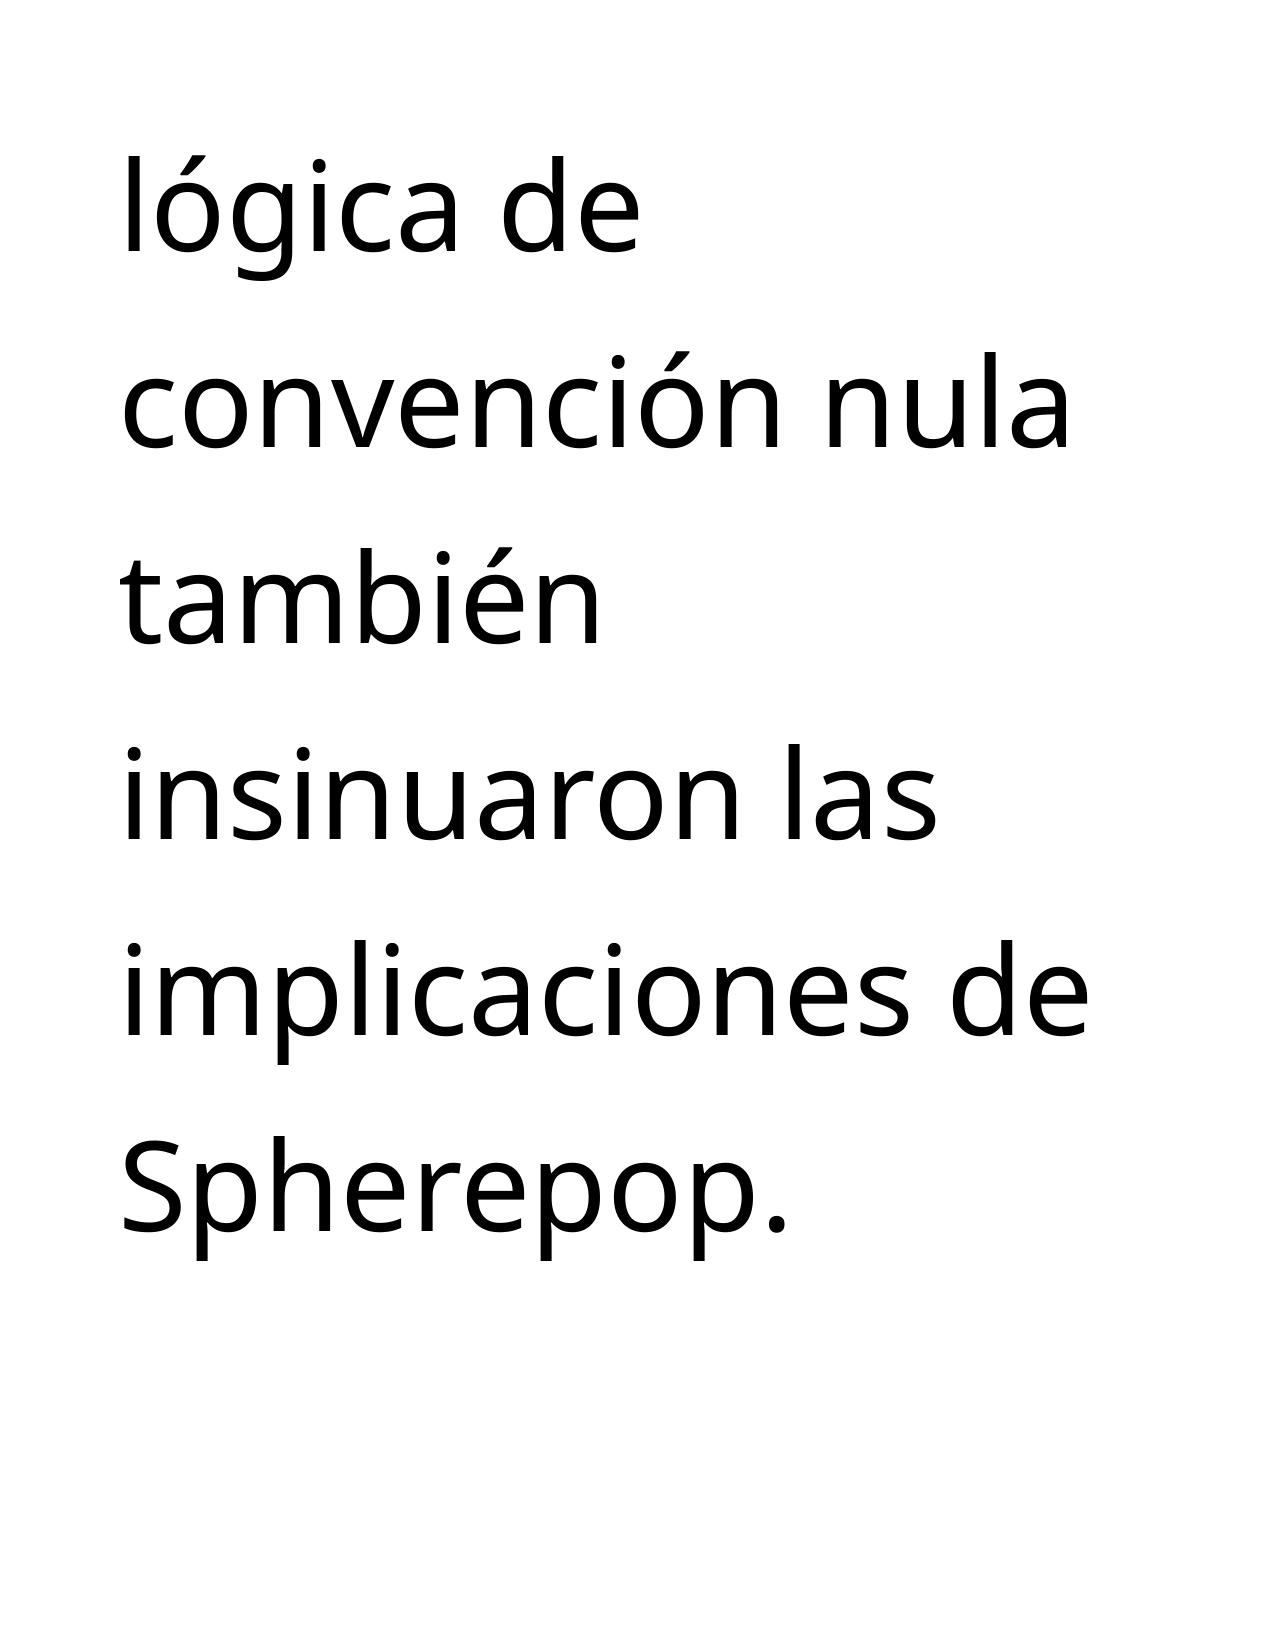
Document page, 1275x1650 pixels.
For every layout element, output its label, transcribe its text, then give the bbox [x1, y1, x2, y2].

text lógica de convención nula también insinuaron las implicaciones de Spherepop. [118, 118, 1157, 1268]
